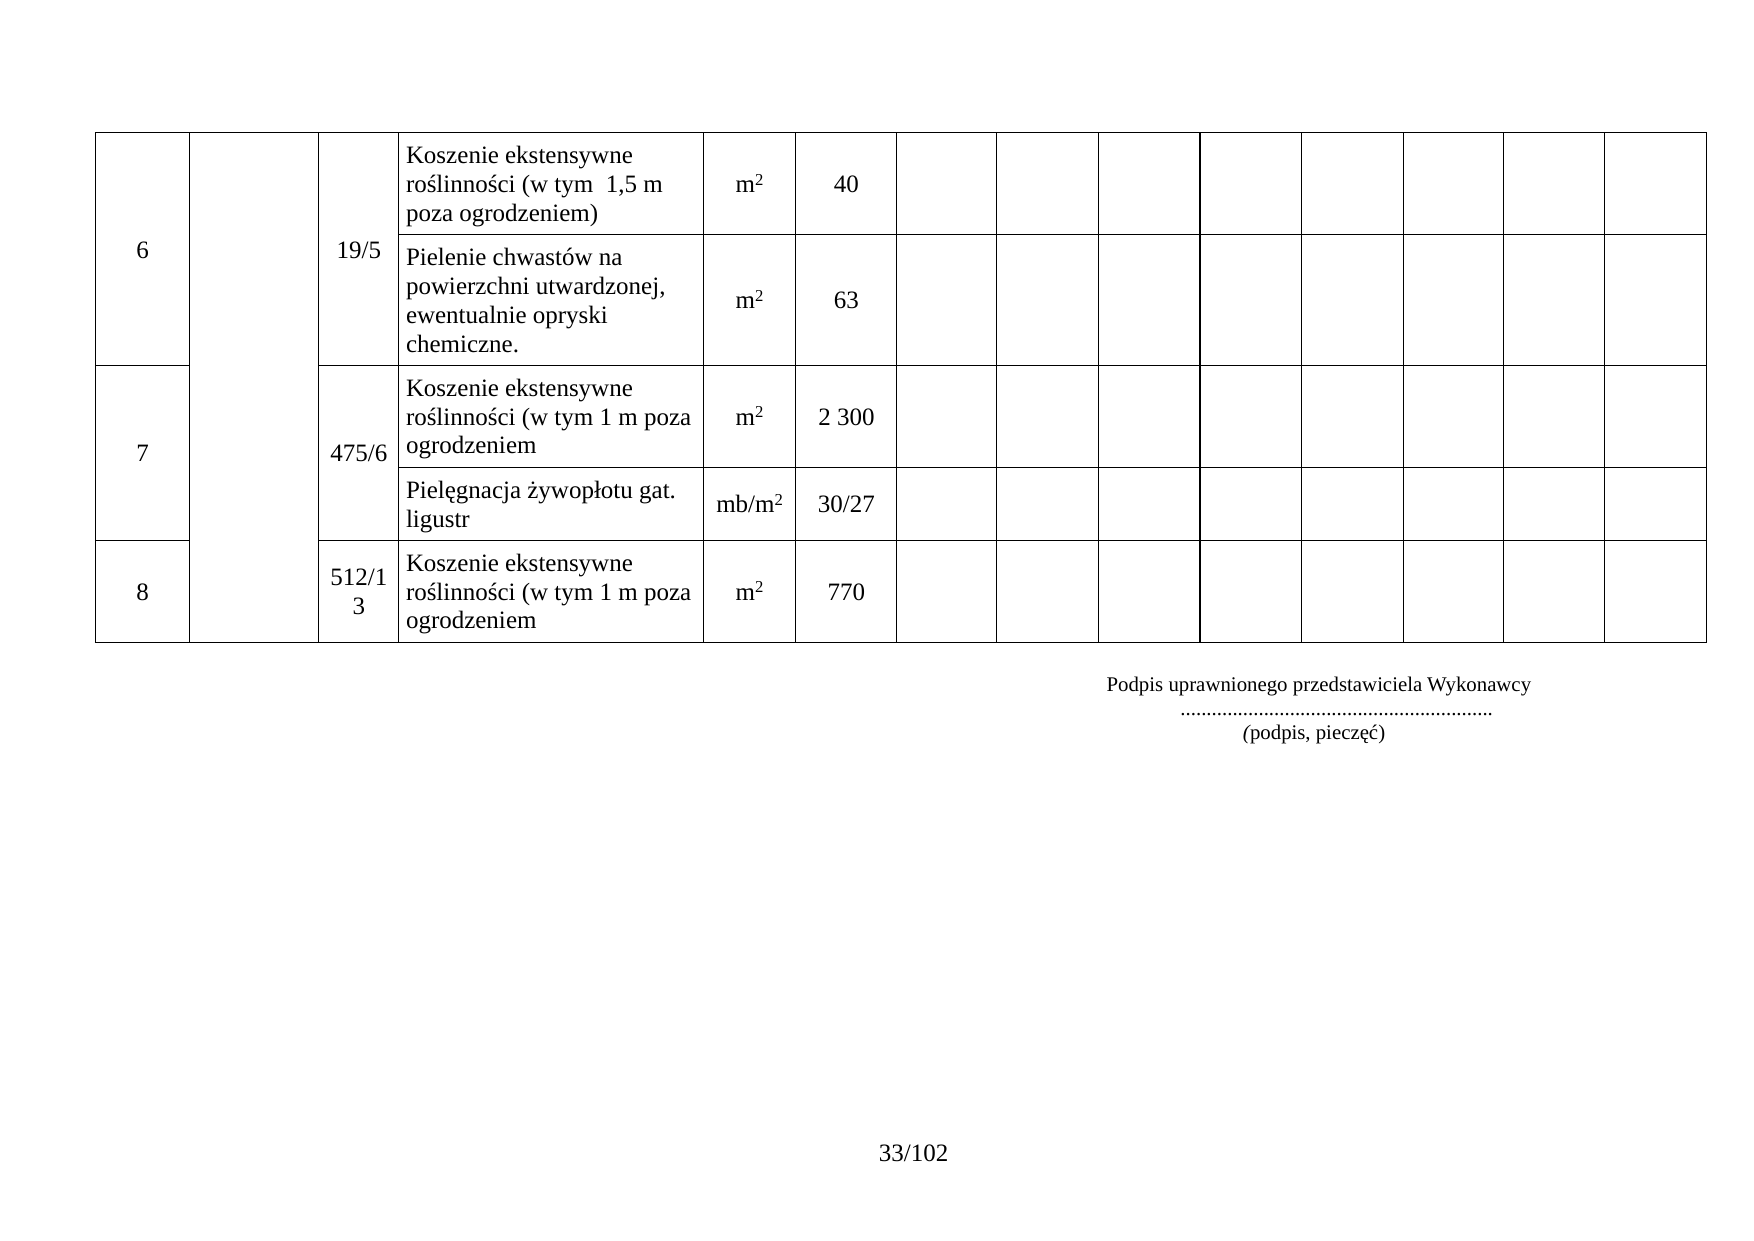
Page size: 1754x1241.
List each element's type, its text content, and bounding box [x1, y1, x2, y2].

table_cell [1404, 366, 1503, 467]
table_cell 2 300 [796, 366, 896, 467]
table_cell [997, 235, 1098, 365]
table_cell [897, 133, 996, 234]
table_cell m2 [704, 541, 795, 642]
table_cell [1404, 133, 1503, 234]
table_cell Pielenie chwastów na powierzchni utwardzonej, ewentualnie opryski chemiczne. [399, 235, 703, 365]
table_cell [1302, 541, 1403, 642]
table_cell [897, 366, 996, 467]
table_cell [1504, 366, 1604, 467]
table_cell [897, 235, 996, 365]
table_cell m2 [704, 366, 795, 467]
table_cell [1302, 366, 1403, 467]
table_cell m2 [704, 133, 795, 234]
table_cell [190, 133, 318, 642]
table_cell [1605, 133, 1706, 234]
table_cell [997, 468, 1098, 540]
table_cell 512/13 [319, 541, 398, 642]
table_cell Koszenie ekstensywne roślinności (w tym 1 m poza ogrodzeniem [399, 366, 703, 467]
table_cell [1404, 235, 1503, 365]
table_cell [1099, 235, 1199, 365]
table_cell [1302, 468, 1403, 540]
table_cell 6 [96, 133, 189, 365]
table_cell [1504, 468, 1604, 540]
table_cell [997, 541, 1098, 642]
text ............................................................ [148, 696, 1679, 719]
table_cell [897, 541, 996, 642]
table_cell [1099, 366, 1199, 467]
table_cell [1302, 235, 1403, 365]
table_cell Pielęgnacja żywopłotu gat. ligustr [399, 468, 703, 540]
table_cell [1605, 541, 1706, 642]
table_cell [1099, 541, 1199, 642]
table_cell [1504, 133, 1604, 234]
table_cell m2 [704, 235, 795, 365]
table_cell Koszenie ekstensywne roślinności (w tym 1 m poza ogrodzeniem [399, 541, 703, 642]
table_cell [997, 366, 1098, 467]
table_cell [1504, 235, 1604, 365]
text (podpis, pieczęć) [148, 719, 1754, 744]
text Podpis uprawnionego przedstawiciela Wykonawcy [148, 671, 1679, 696]
table_cell 63 [796, 235, 896, 365]
table_cell [1201, 541, 1301, 642]
table_cell [1201, 366, 1301, 467]
table_cell [1605, 468, 1706, 540]
table_cell [1099, 468, 1199, 540]
table_cell [1201, 235, 1301, 365]
table_cell [897, 468, 996, 540]
table_cell [1099, 133, 1199, 234]
table_cell [1504, 541, 1604, 642]
table_cell [997, 133, 1098, 234]
table_cell [1404, 541, 1503, 642]
table_cell [1201, 468, 1301, 540]
table_cell Koszenie ekstensywne roślinności (w tym 1,5 m poza ogrodzeniem) [399, 133, 703, 234]
table_cell 8 [96, 541, 189, 642]
table_cell 770 [796, 541, 896, 642]
table_cell [1605, 235, 1706, 365]
table_cell [1302, 133, 1403, 234]
table_cell 475/6 [319, 366, 398, 540]
table_cell mb/m2 [704, 468, 795, 540]
table_cell [1605, 366, 1706, 467]
table_cell 19/5 [319, 133, 398, 365]
table_cell 30/27 [796, 468, 896, 540]
table_cell [1404, 468, 1503, 540]
table_cell 7 [96, 366, 189, 540]
table_cell 40 [796, 133, 896, 234]
table_cell [1201, 133, 1301, 234]
